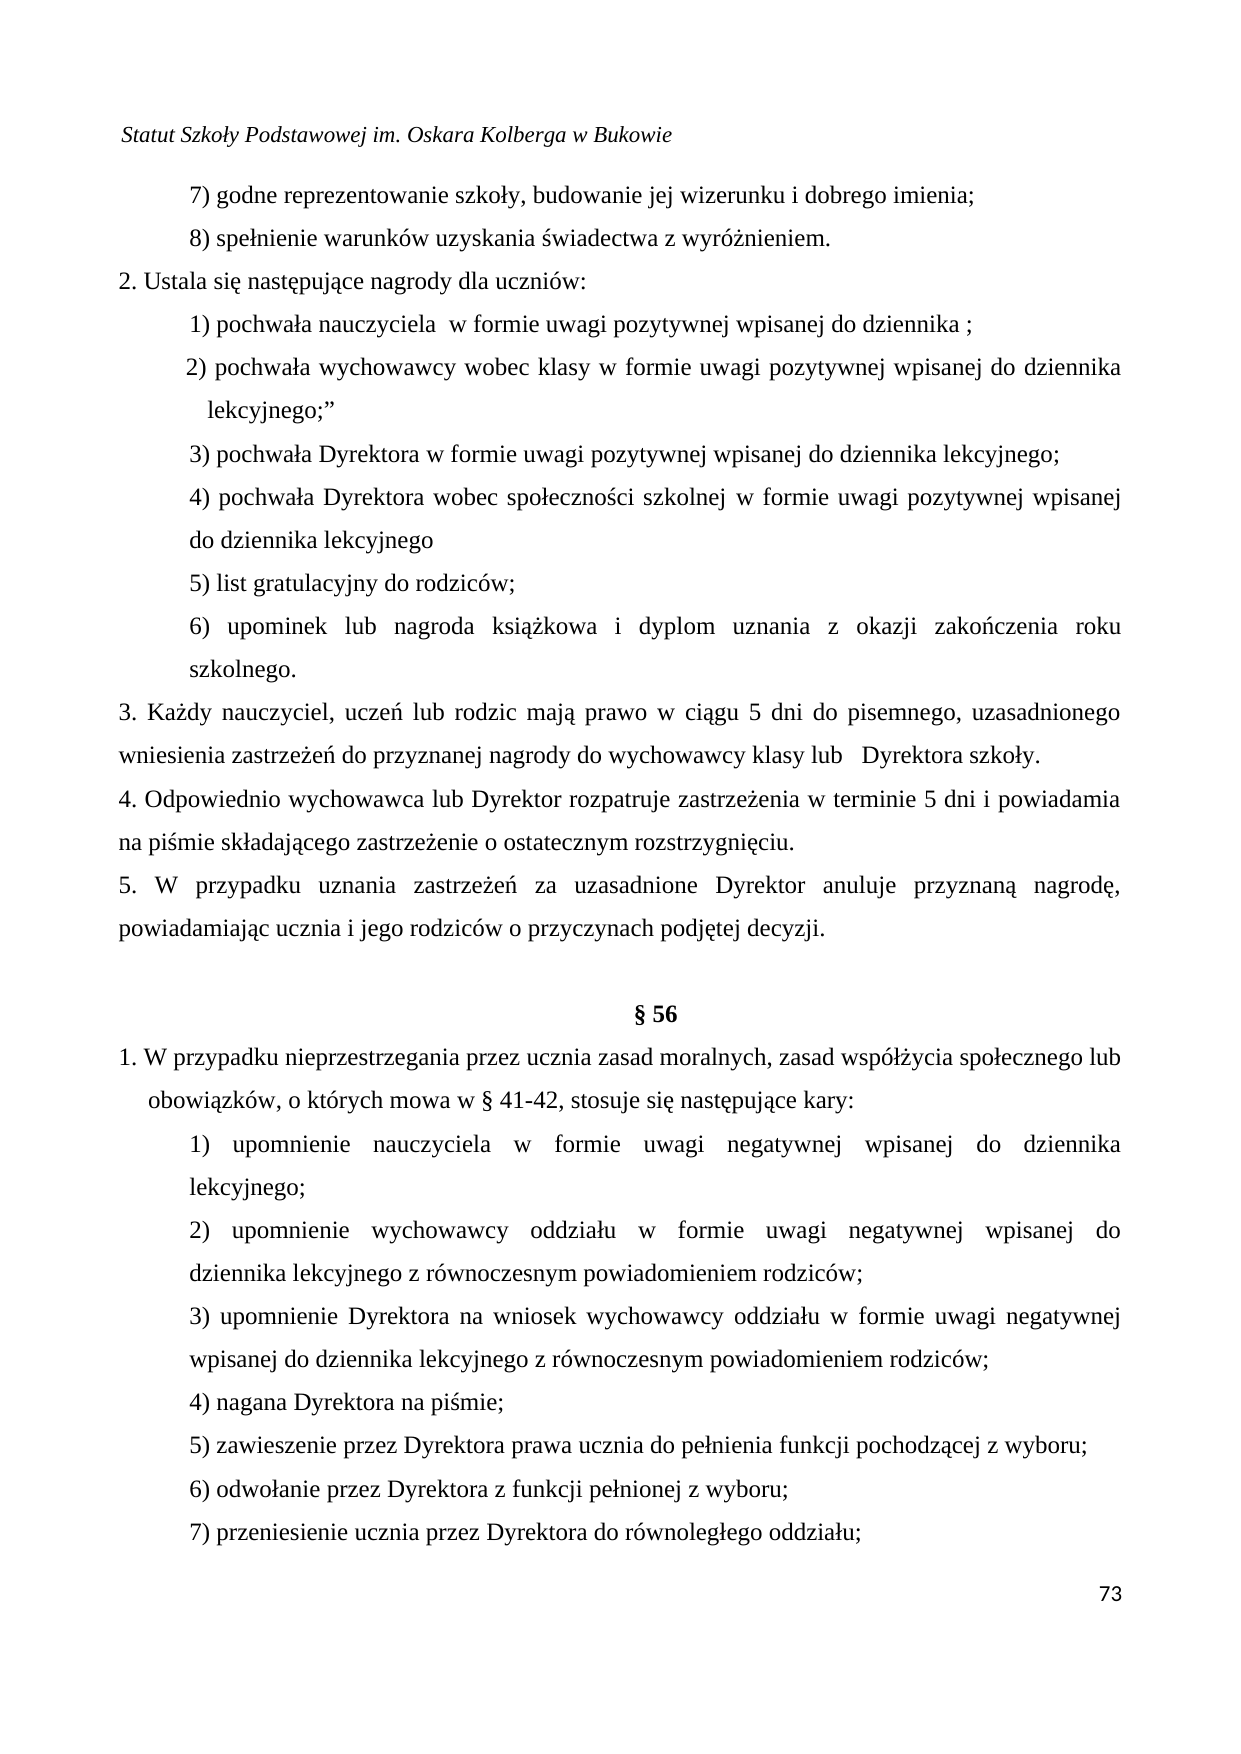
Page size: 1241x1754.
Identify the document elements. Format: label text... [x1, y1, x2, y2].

text 4) pochwała Dyrektora wobec społeczności szkolnej w formie uwagi pozytywnej wpisanej do dziennika lekcyjnego [189, 482, 1122, 554]
text 5. W przypadku uznania zastrzeżeń za uzasadnione Dyrektor anuluje przyznaną nagrodę, powiadamiając ucznia i jego rodziców o przyczynach podjętej decyzji. [118, 870, 1122, 942]
text 1) pochwała nauczyciela w formie uwagi pozytywnej wpisanej do dziennika ; [189, 309, 1122, 338]
text 6) odwołanie przez Dyrektora z funkcji pełnionej z wyboru; [189, 1474, 1122, 1502]
text 7) godne reprezentowanie szkoły, budowanie jej wizerunku i dobrego imienia; [189, 180, 1122, 209]
text 2) pochwała wychowawcy wobec klasy w formie uwagi pozytywnej wpisanej do dziennika lekcyjnego;” [177, 352, 1122, 424]
text 7) przeniesienie ucznia przez Dyrektora do równoległego oddziału; [189, 1517, 1122, 1546]
text 3) pochwała Dyrektora w formie uwagi pozytywnej wpisanej do dziennika lekcyjnego; [189, 439, 1122, 467]
text 3) upomnienie Dyrektora na wniosek wychowawcy oddziału w formie uwagi negatywnej wpisanej do dziennika lekcyjnego z równoczesnym powiadomieniem rodziców; [189, 1301, 1122, 1373]
text 4) nagana Dyrektora na piśmie; [189, 1387, 1122, 1416]
text 2. Ustala się następujące nagrody dla uczniów: [118, 266, 1122, 295]
text § 56 [189, 999, 1122, 1028]
text 4. Odpowiednio wychowawca lub Dyrektor rozpatruje zastrzeżenia w terminie 5 dni i powiadamia na piśmie składającego zastrzeżenie o ostatecznym rozstrzygnięciu. [118, 784, 1122, 856]
text 1. W przypadku nieprzestrzegania przez ucznia zasad moralnych, zasad współżycia społecznego lub obowiązków, o których mowa w § 41-42, stosuje się następujące kary: [118, 1042, 1122, 1114]
text 3. Każdy nauczyciel, uczeń lub rodzic mają prawo w ciągu 5 dni do pisemnego, uzasadnionego wniesienia zastrzeżeń do przyznanej nagrody do wychowawcy klasy lub Dyrektora szkoły. [118, 697, 1122, 769]
text 1) upomnienie nauczyciela w formie uwagi negatywnej wpisanej do dziennika lekcyjnego; [189, 1129, 1122, 1201]
text 6) upominek lub nagroda książkowa i dyplom uznania z okazji zakończenia roku szkolnego. [189, 611, 1122, 683]
text 5) list gratulacyjny do rodziców; [189, 568, 1122, 597]
text 5) zawieszenie przez Dyrektora prawa ucznia do pełnienia funkcji pochodzącej z wyboru; [189, 1431, 1122, 1459]
text 8) spełnienie warunków uzyskania świadectwa z wyróżnieniem. [189, 223, 1122, 252]
text 2) upomnienie wychowawcy oddziału w formie uwagi negatywnej wpisanej do dziennika lekcyjnego z równoczesnym powiadomieniem rodziców; [189, 1215, 1122, 1287]
